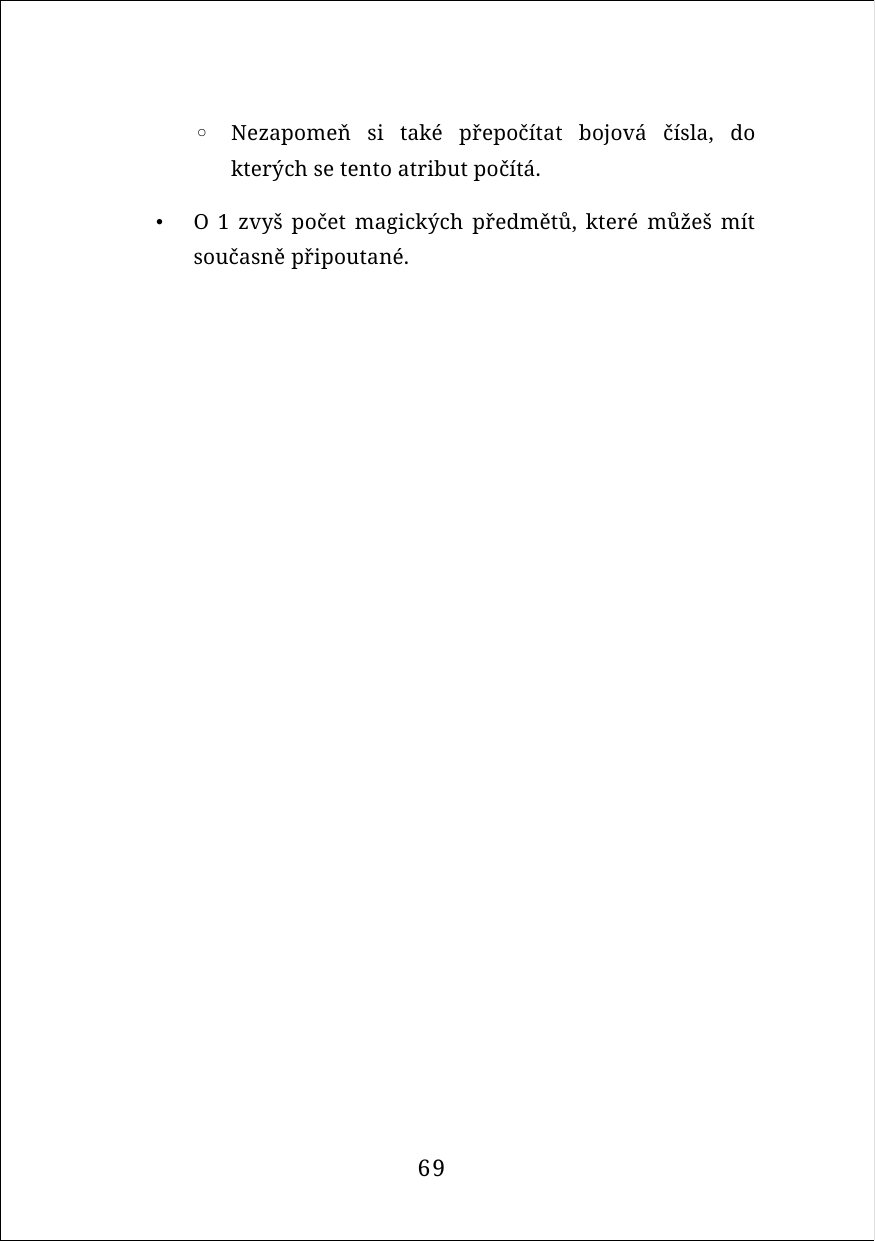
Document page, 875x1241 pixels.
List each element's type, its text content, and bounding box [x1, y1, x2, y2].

list O 1 zvyš počet magických předmětů, které můžeš mít současně připoutané. [156, 207, 756, 271]
list Nezapomeň si také přepočítat bojová čísla, do kterých se tento atribut počítá. [193, 118, 756, 182]
